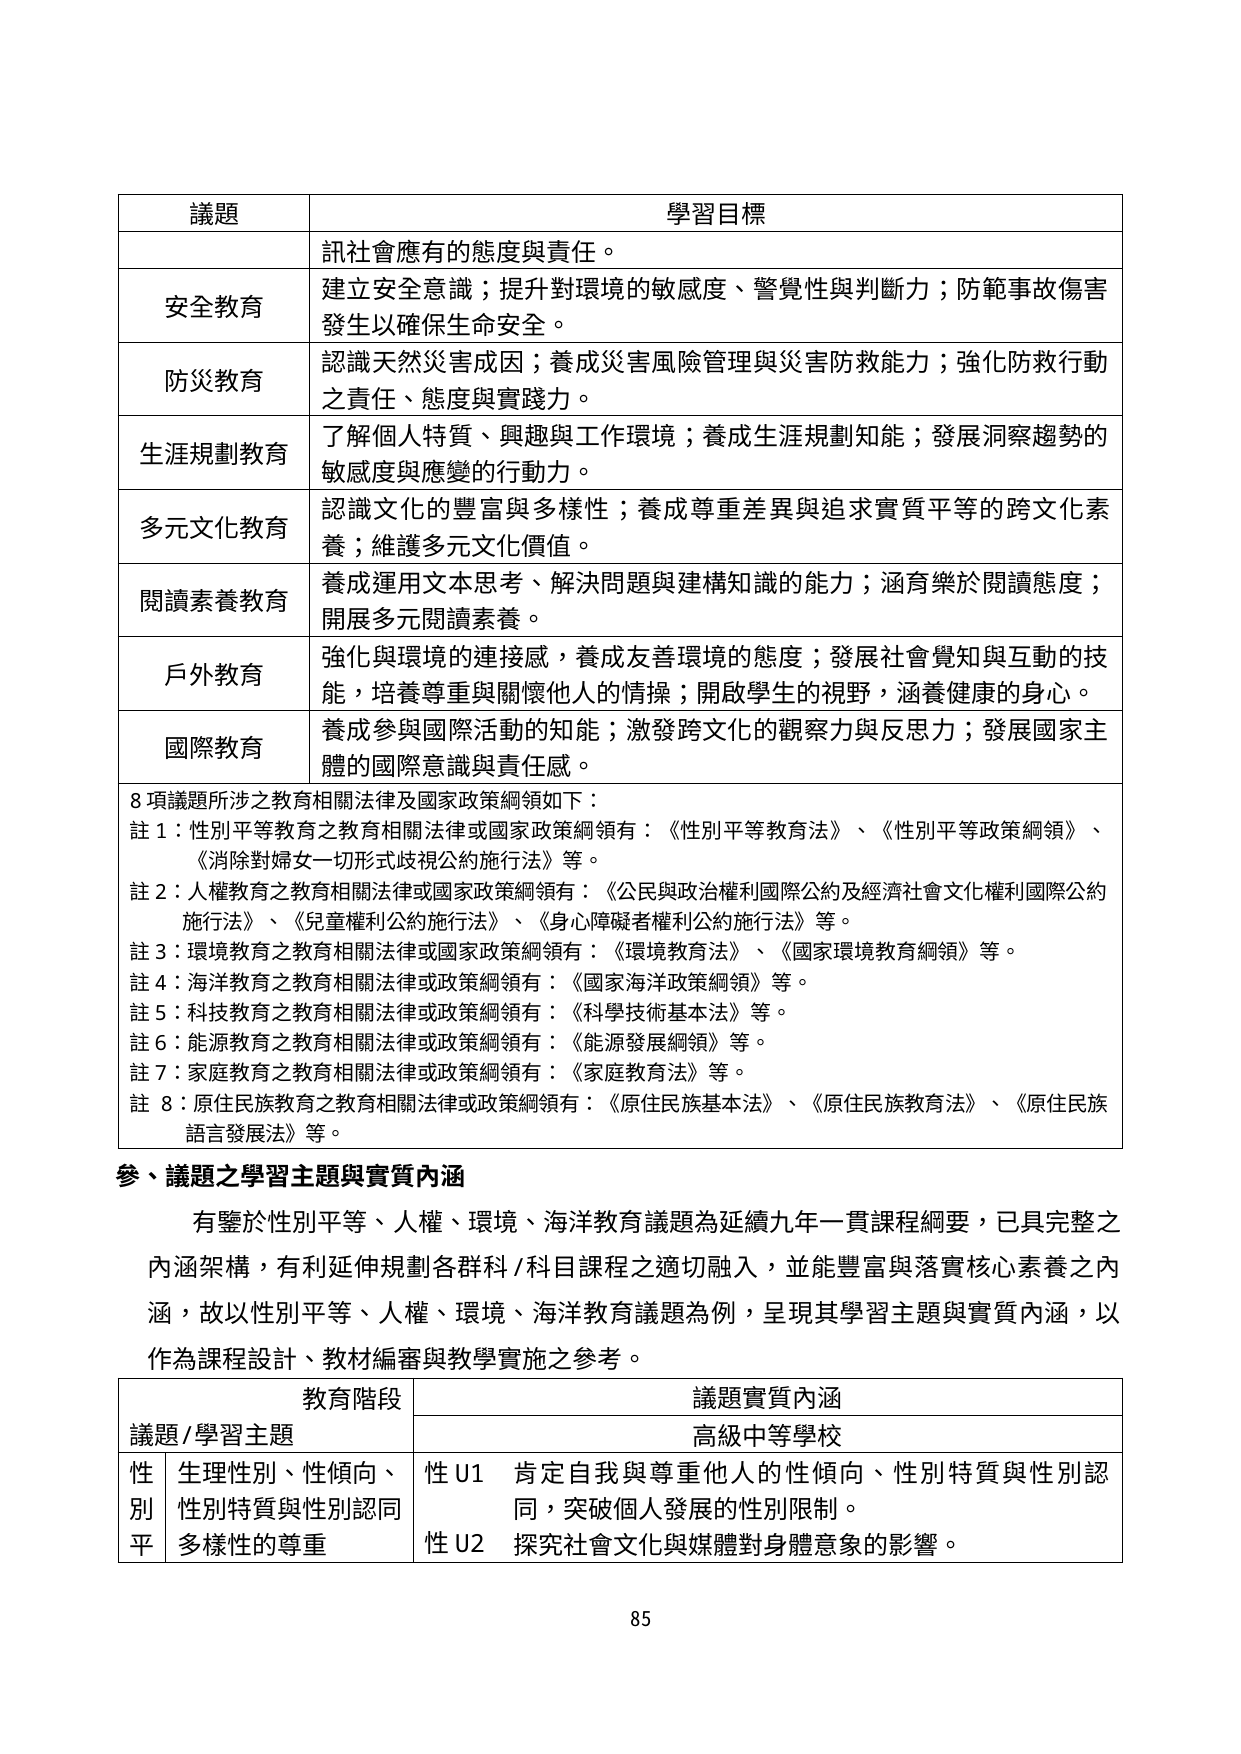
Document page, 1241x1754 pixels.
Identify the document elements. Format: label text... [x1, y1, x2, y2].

table_cell 國際教育 [119, 711, 309, 783]
table_cell 養成運用文本思考、解決問題與建構知識的能力；涵育樂於閱讀態度；開展多元閱讀素養。 [310, 564, 1122, 636]
table_cell 了解個人特質、興趣與工作環境；養成生涯規劃知能；發展洞察趨勢的敏感度與應變的行動力。 [310, 416, 1122, 489]
table_cell 認識天然災害成因；養成災害風險管理與災害防救能力；強化防救行動之責任、態度與實踐力。 [310, 343, 1122, 415]
table_cell 閱讀素養教育 [119, 564, 309, 636]
table_cell 肯定自我與尊重他人的性傾向、性別特質與性別認同，突破個人發展的性別限制。 探究社會文化與媒體對身體意象的影響。 [502, 1453, 1122, 1562]
table_cell 生理性別、性傾向、性別特質與性別認同多樣性的尊重 [166, 1453, 413, 1562]
table_cell 多元文化教育 [119, 490, 309, 562]
text 參、議題之學習主題與實質內涵 [115, 1148, 1122, 1194]
table_cell 養成參與國際活動的知能；激發跨文化的觀察力與反思力；發展國家主體的國際意識與責任感。 [310, 711, 1122, 783]
table_cell 強化與環境的連接感，養成友善環境的態度；發展社會覺知與互動的技能，培養尊重與關懷他人的情操；開啟學生的視野，涵養健康的身心。 [310, 637, 1122, 709]
table_cell 安全教育 [119, 269, 309, 342]
table_cell 認識文化的豐富與多樣性；養成尊重差異與追求實質平等的跨文化素養；維護多元文化價值。 [310, 490, 1122, 562]
table_cell 訊社會應有的態度與責任。 [310, 232, 1122, 268]
table_cell 生涯規劃教育 [119, 416, 309, 489]
table_cell 防災教育 [119, 343, 309, 415]
table_cell 高級中等學校 [414, 1416, 1122, 1452]
table_cell 建立安全意識；提升對環境的敏感度、警覺性與判斷力；防範事故傷害發生以確保生命安全。 [310, 269, 1122, 342]
table_header 議題 [119, 195, 309, 231]
table_cell 性U1 性U2 [414, 1453, 502, 1562]
table_cell 8項議題所涉之教育相關法律及國家政策綱領如下： 註1：性別平等教育之教育相關法律或國家政策綱領有：《性別平等教育法》、《性別平等政策綱領》、《消除對婦女一切形式歧視公約施行法》等。 註2：人權教育之教育相關法律或國家政策綱領有：《公民與政治權利國際公約及經濟社會文化權利國際公約施行法》、《兒童權利公約施行法》、《身心障礙者權利公約施行法》等。 註3：環境教育之教育相關法律或國家政策綱領有：《環境教育法》、《國家環境教育綱領》等。 註4：海洋教育之教育相關法律或政策綱領有：《國家海洋政策綱領》等。 註5：科技教育之教育相關法律或政策綱領有：《科學技術基本法》等。 註6：能源教育之教育相關法律或政策綱領有：《能源發展綱領》等。 註7：家庭教育之教育相關法律或政策綱領有：《家庭教育法》等。 註 8：原住民族教育之教育相關法律或政策綱領有：《原住民族基本法》、《原住民族教育法》、《原住民族語言發展法》等。 [119, 784, 1122, 1147]
table_cell 性別平 [119, 1453, 165, 1562]
text 有鑒於性別平等、人權、環境、海洋教育議題為延續九年一貫課程綱要，已具完整之內涵架構，有利延伸規劃各群科/科目課程之適切融入，並能豐富與落實核心素養之內涵，故以性別平等、人權、環境、海洋教育議題為例，呈現其學習主題與實質內涵，以作為課程設計、教材編審與教學實施之參考。 [148, 1194, 1122, 1378]
table_cell [119, 232, 309, 268]
table_header 教育階段 議題/學習主題 [119, 1379, 413, 1452]
table_header 學習目標 [310, 195, 1122, 231]
table_cell 戶外教育 [119, 637, 309, 709]
table_header 議題實質內涵 [414, 1379, 1122, 1415]
